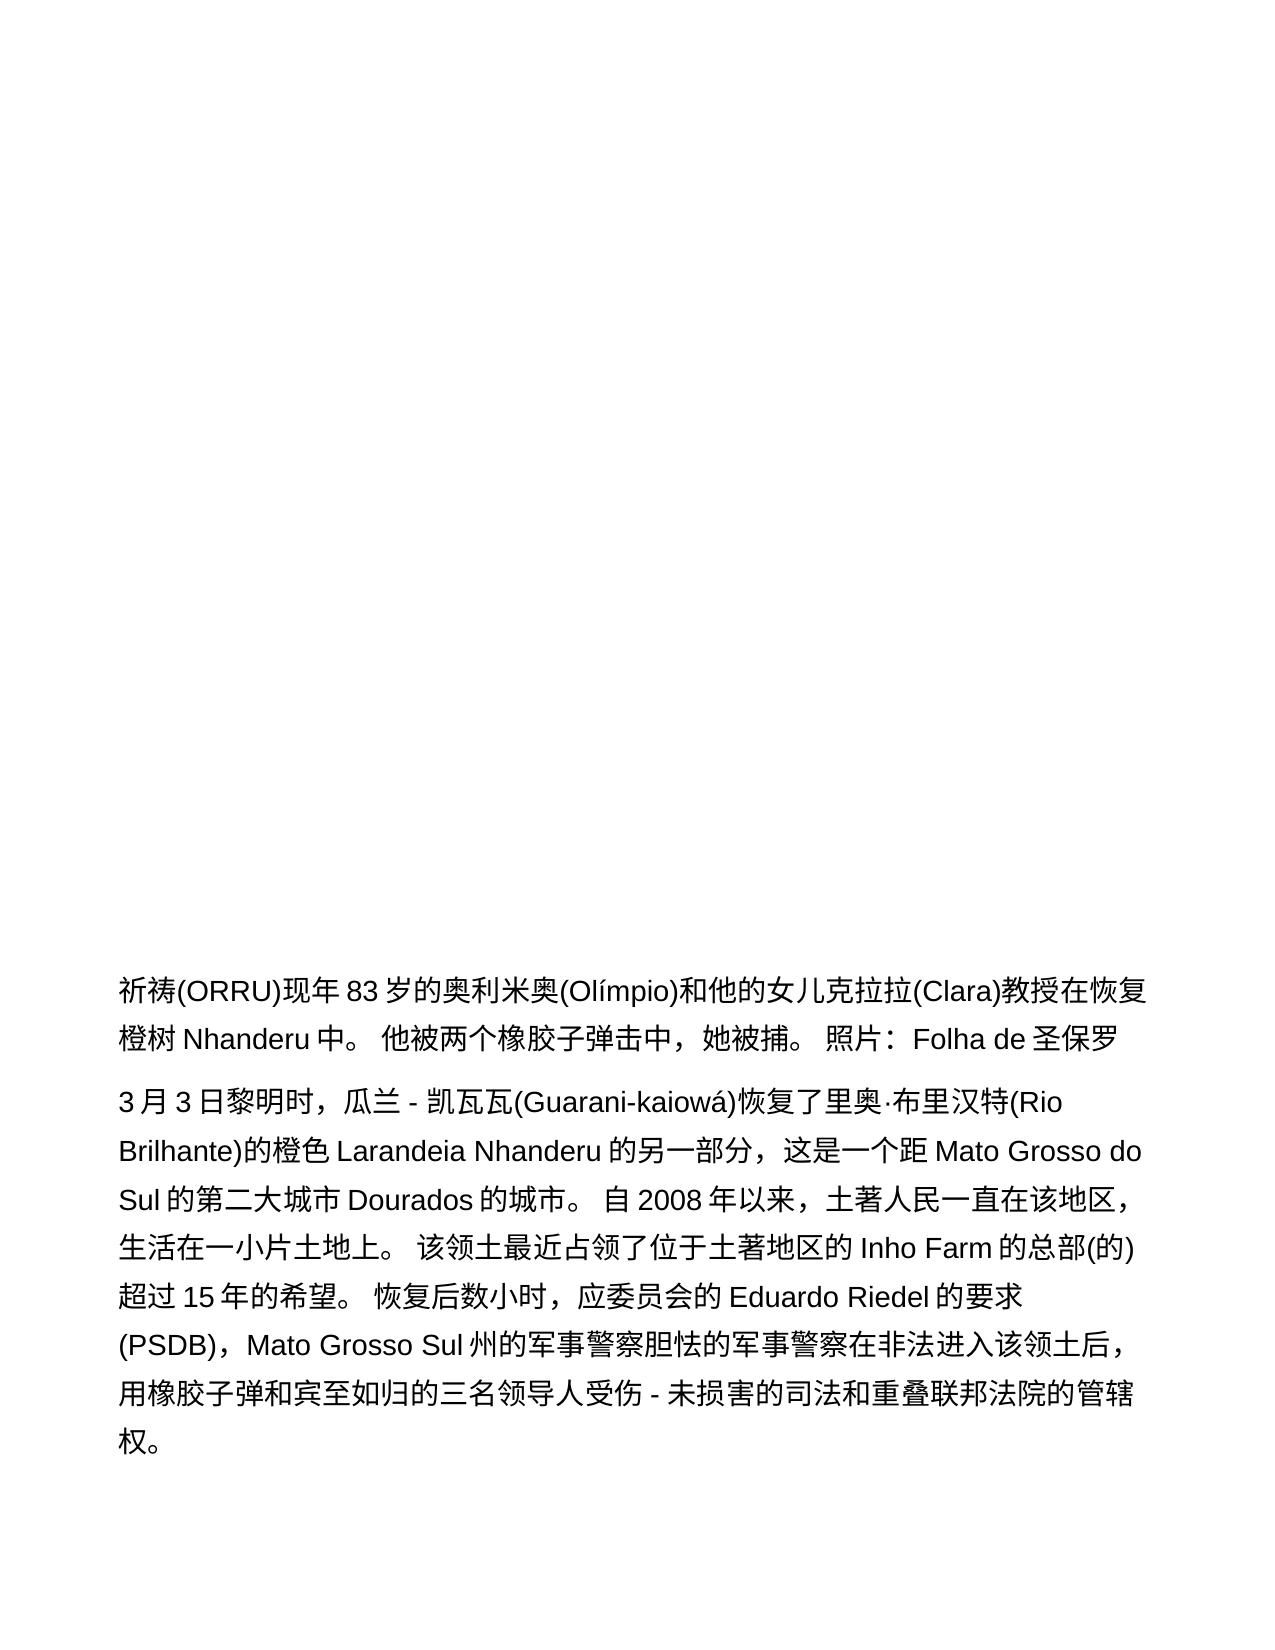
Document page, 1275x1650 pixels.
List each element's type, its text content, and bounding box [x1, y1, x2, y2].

text 祈祷(ORRU)现年83岁的奥利米奥(Olímpio)和他的女儿克拉拉(Clara)教授在恢复橙树Nhanderu中。 他被两个橡胶子弹击中，她被捕。 照片：Folha de圣保罗 [118, 118, 1157, 1058]
text 3月3日黎明时，瓜兰 - 凯瓦瓦(Guarani-kaiowá)恢复了里奥·布里汉特(Rio Brilhante)的橙色Larandeia Nhanderu的另一部分，这是一个距Mato Grosso do Sul的第二大城市Dourados的城市。 自2008年以来，土著人民一直在该地区，生活在一小片土地上。 该领土最近占领了位于土著地区的Inho Farm的总部(的)超过15年的希望。 恢复后数小时，应委员会的Eduardo Riedel的要求(PSDB)，Mato Grosso Sul州的军事警察胆怯的军事警察在非法进入该领土后，用橡胶子弹和宾至如归的三名领导人受伤 - 未损害的司法和重叠联邦法院的管辖权。 [118, 1079, 1157, 1461]
